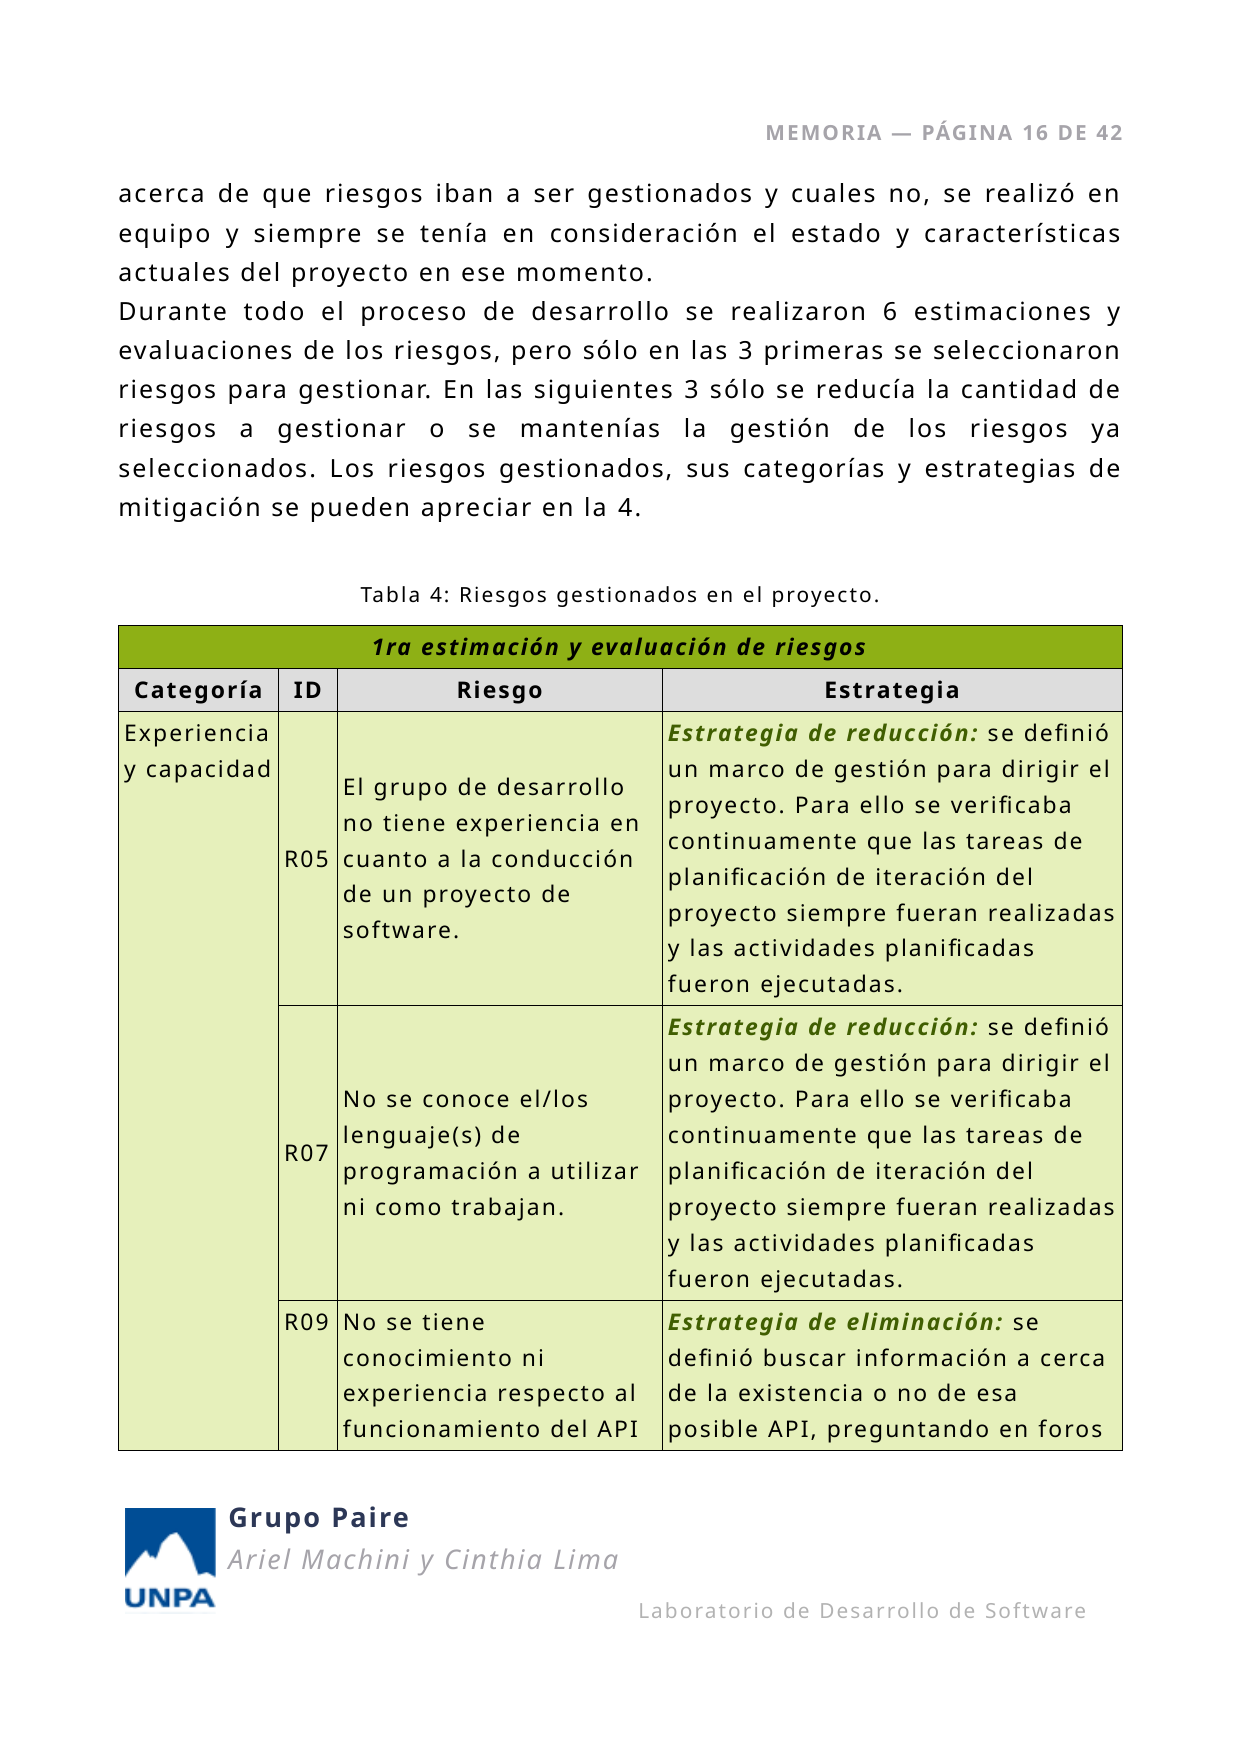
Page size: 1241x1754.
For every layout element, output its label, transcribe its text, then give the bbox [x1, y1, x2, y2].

table_cell R05 [279, 712, 337, 1005]
table_cell Estrategia de eliminación: se definió buscar información a cerca de la existencia o no de esa posible API, preguntando en foros [663, 1301, 1122, 1450]
table_cell Riesgo [338, 669, 662, 711]
table_cell El grupo de desarrollo no tiene experiencia en cuanto a la conducción de un proyecto de software. [338, 712, 662, 1005]
table_cell Categoría [119, 669, 278, 711]
text Durante todo el proceso de desarrollo se realizaron 6 estimaciones y evaluaciones de los riesgos, pero sólo en las 3 primeras se seleccionaron riesgos para gestionar. En las siguientes 3 sólo se reducía la cantidad de riesgos a gestionar o se mantenías la gestión de los riesgos ya seleccionados. Los riesgos gestionados, sus categorías y estrategias de mitigación se pueden apreciar en la Tabla 4. [118, 293, 1122, 523]
table_cell Experiencia y capacidad [119, 712, 278, 1450]
table_cell ID [279, 669, 337, 711]
table_header 1ra estimación y evaluación de riesgos [119, 626, 1122, 668]
table_cell No se tiene conocimiento ni experiencia respecto al funcionamiento del API [338, 1301, 662, 1450]
table_cell Estrategia de reducción: se definió un marco de gestión para dirigir el proyecto. Para ello se verificaba continuamente que las tareas de planificación de iteración del proyecto siempre fueran realizadas y las actividades planificadas fueron ejecutadas. [663, 712, 1122, 1005]
table_cell R07 [279, 1006, 337, 1300]
text Tabla 4: Riesgos gestionados en el proyecto. [118, 580, 1122, 609]
table_cell No se conoce el/los lenguaje(s) de programación a utilizar ni como trabajan. [338, 1006, 662, 1300]
table_cell R09 [279, 1301, 337, 1450]
picture [125, 1508, 216, 1614]
table_cell Estrategia [663, 669, 1122, 711]
text acerca de que riesgos iban a ser gestionados y cuales no, se realizó en equipo y siempre se tenía en consideración el estado y características actuales del proyecto en ese momento. [118, 176, 1122, 288]
table_cell Estrategia de reducción: se definió un marco de gestión para dirigir el proyecto. Para ello se verificaba continuamente que las tareas de planificación de iteración del proyecto siempre fueran realizadas y las actividades planificadas fueron ejecutadas. [663, 1006, 1122, 1300]
